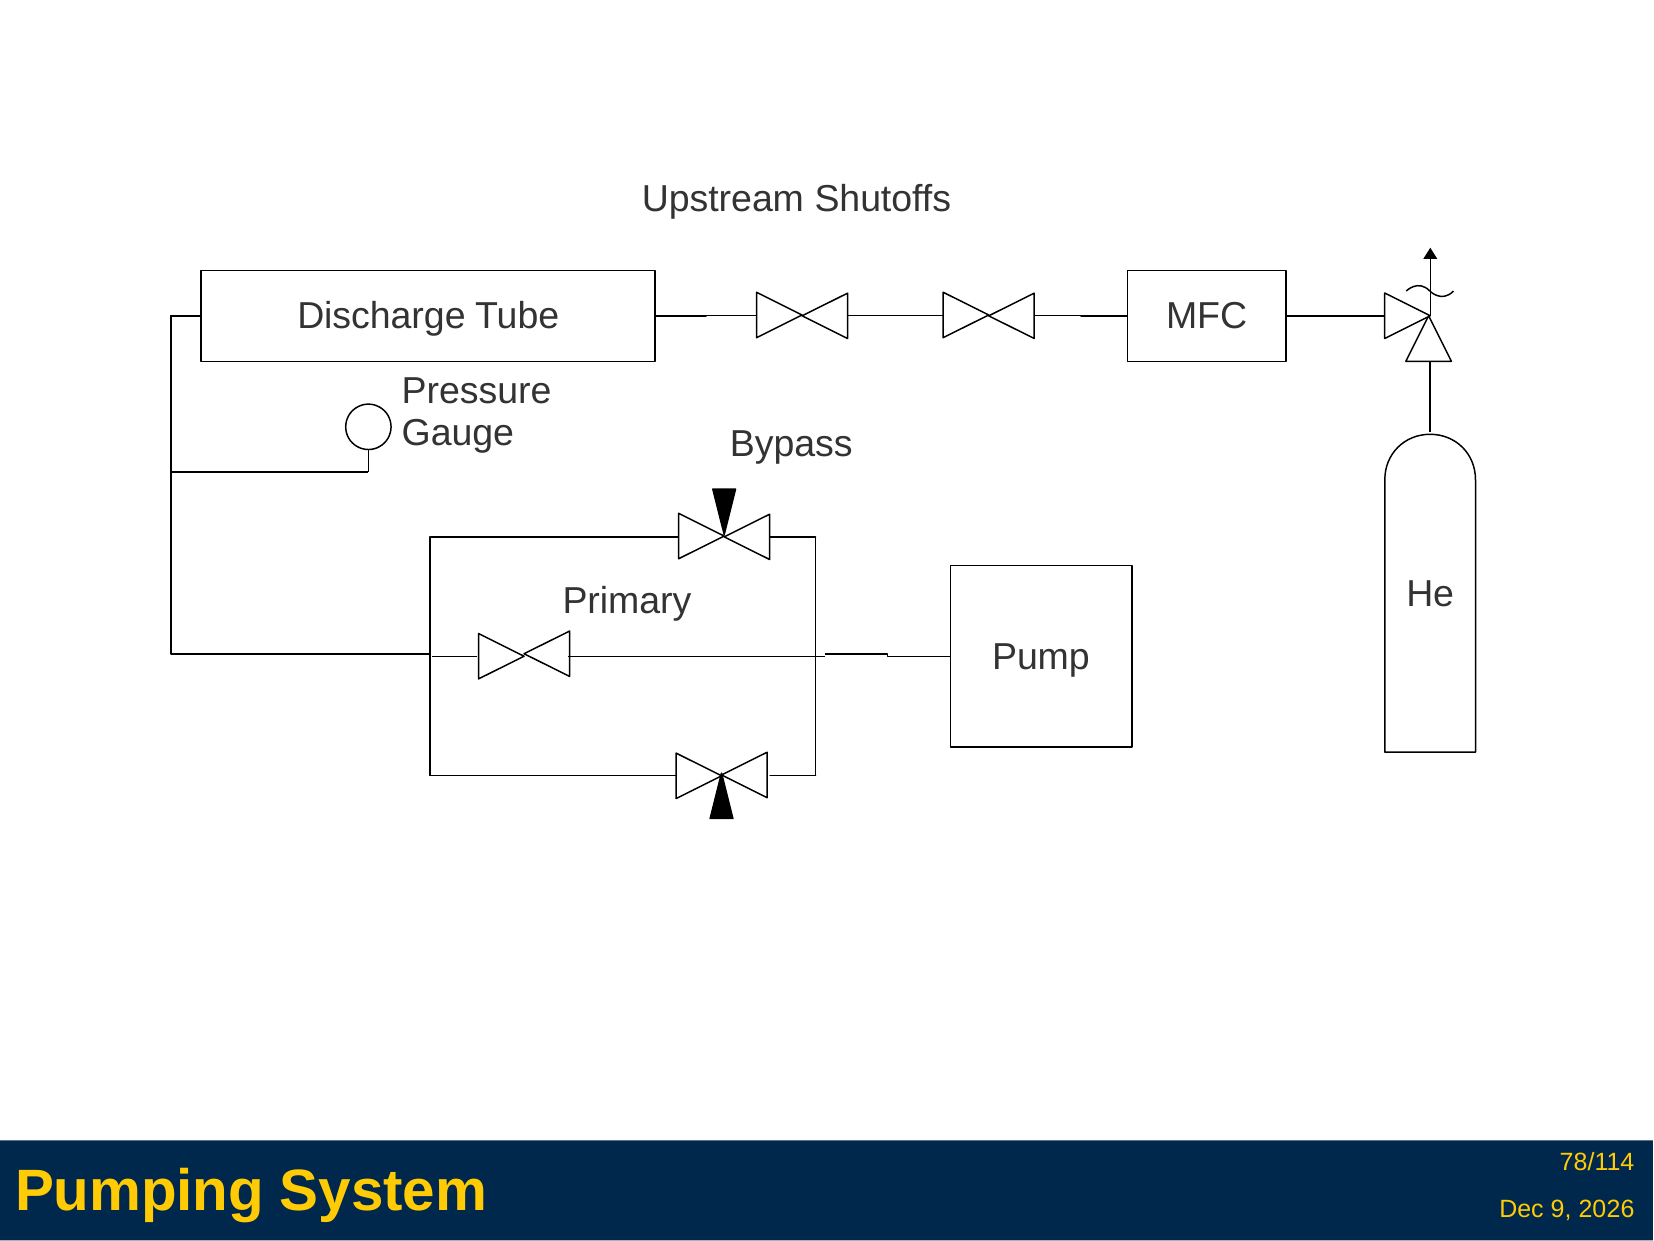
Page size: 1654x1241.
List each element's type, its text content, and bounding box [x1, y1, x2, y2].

text_box [678, 513, 770, 560]
text_box [676, 752, 768, 819]
text_box [1384, 292, 1452, 362]
text_box [345, 404, 386, 450]
text_box [478, 633, 547, 679]
text_box [756, 292, 848, 339]
text_box Pump [950, 565, 1132, 748]
text_box Bypass [715, 415, 962, 533]
text_box Primary [547, 571, 815, 689]
text_box [943, 292, 1035, 339]
text_box Discharge Tube [201, 270, 656, 362]
text_box MFC [1127, 270, 1287, 362]
title Pumping System [14, 1140, 1380, 1241]
text_box Upstream Shutoffs [627, 169, 1154, 287]
text_box He [1384, 434, 1476, 753]
text_box Pressure Gauge [386, 362, 630, 533]
